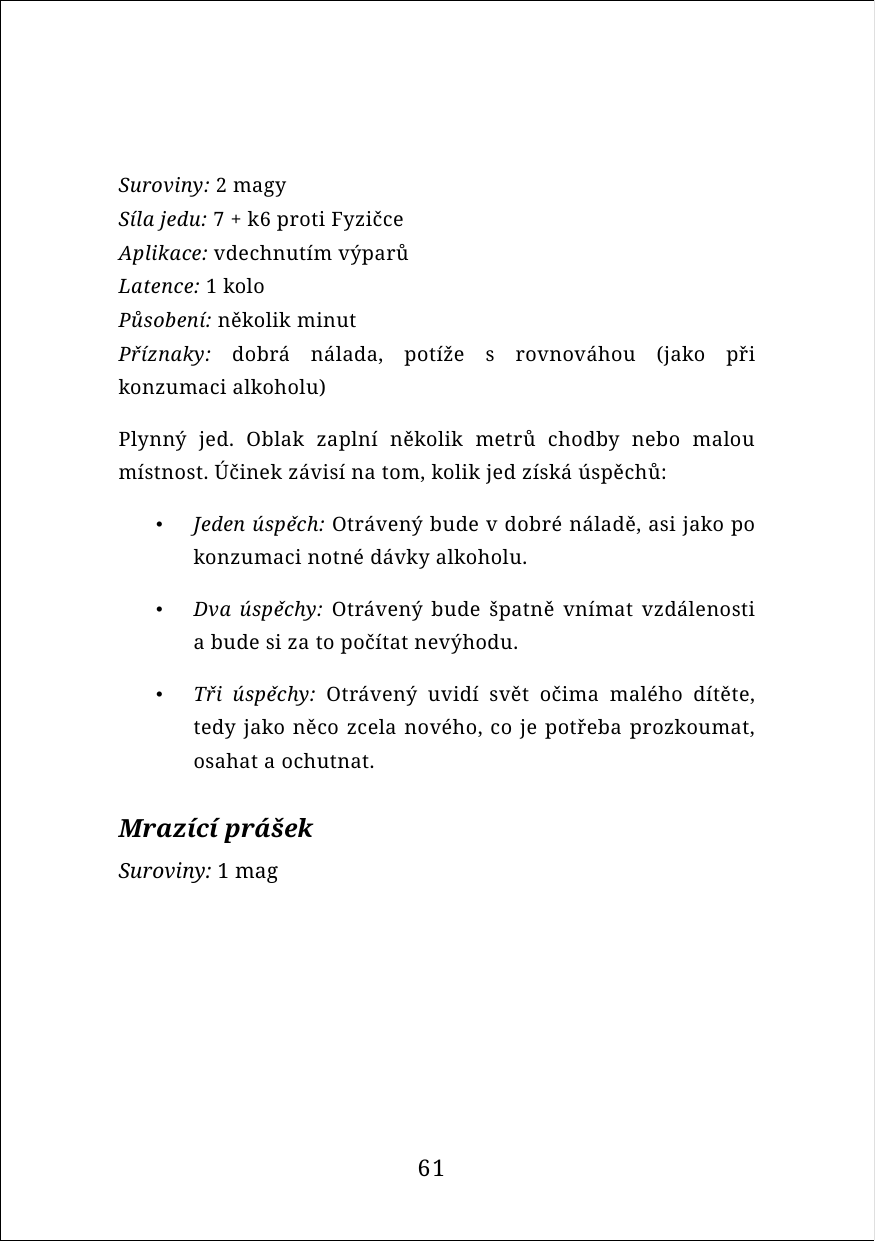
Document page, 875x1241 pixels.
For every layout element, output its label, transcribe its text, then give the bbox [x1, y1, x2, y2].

list Jeden úspěch: Otrávený bude v dobré náladě, asi jako po konzumaci notné dávky alkoholu. [156, 510, 756, 571]
list Dva úspěchy: Otrávený bude špatně vnímat vzdálenosti a bude si za to počítat nevýhodu. [156, 595, 756, 656]
text Suroviny: 1 mag [118, 856, 756, 885]
text Suroviny: 2 magy Síla jedu: 7 + k6 proti Fyzičce Aplikace: vdechnutím výparů Latence: 1 kolo Působení: několik minut Příznaky: dobrá nálada, potíže s rovnováhou (jako při konzumaci alkoholu) [118, 172, 756, 401]
list Tři úspěchy: Otrávený uvidí svět očima malého dítěte, tedy jako něco zcela nového, co je potřeba prozkoumat, osahat a ochutnat. [156, 680, 756, 774]
text Plynný jed. Oblak zaplní několik metrů chodby nebo malou místnost. Účinek závisí na tom, kolik jed získá úspěchů: [118, 425, 756, 486]
subtitle Mrazící prášek [118, 810, 756, 844]
